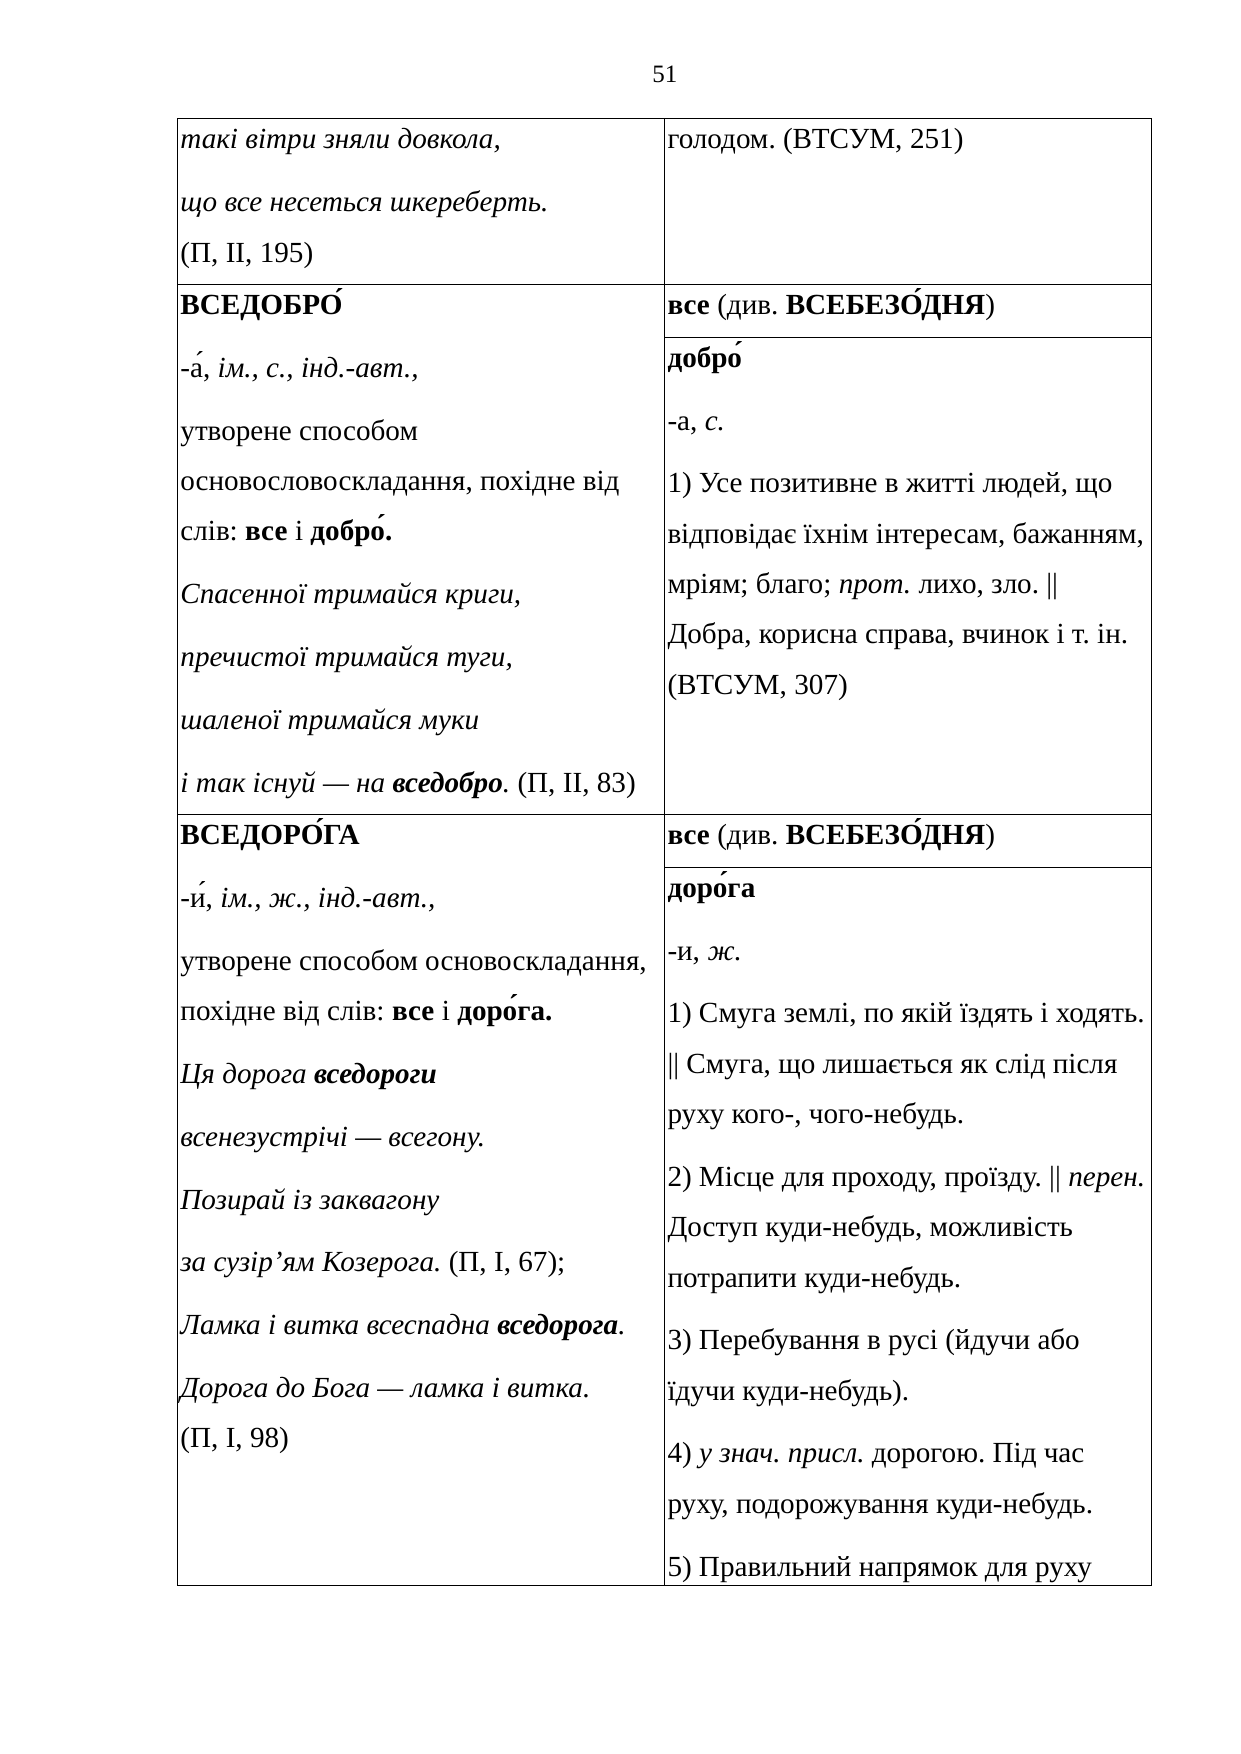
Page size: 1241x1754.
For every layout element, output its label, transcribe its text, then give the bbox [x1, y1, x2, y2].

table_cell такі вітри зняли довкола, що все несеться шкереберть. (П, ІІ, 195) [178, 119, 664, 284]
table_cell ВСЕДОБРО́ -а́, ім., с., інд.-авт., утворене способом основословоскладання, похідне від слів: все і добро́. Спасенної тримайся криги, пречистої тримайся туги, шаленої тримайся муки і так існуй — на вседобро. (П, ІІ, 83) [178, 285, 664, 814]
table_cell добро́ -а, с. 1) Усе позитивне в житті людей, що відповідає їхнім інтересам, бажанням, мріям; благо; прот. лихо, зло. || Добра, корисна справа, вчинок і т. ін. (ВТСУМ, 307) [665, 338, 1151, 814]
table_cell все (див. ВСЕБЕЗО́ДНЯ) [665, 285, 1151, 336]
table_cell доро́га -и, ж. 1) Смуга землі, по якій їздять і ходять. || Смуга, що лишається як слід після руху кого-, чого-небудь. 2) Місце для проходу, проїзду. || перен. Доступ куди-небудь, можливість потрапити куди-небудь. 3) Перебування в русі (йдучи або їдучи куди-небудь). 4) у знач. присл. дорогою. Під час руху, подорожування куди-небудь. 5) Правильний напрямок для руху [665, 868, 1151, 1585]
table_cell все (див. ВСЕБЕЗО́ДНЯ) [665, 815, 1151, 866]
table_cell голодом. (ВТСУМ, 251) [665, 119, 1151, 284]
table_cell ВСЕДОРО́ГА -и́, ім., ж., інд.-авт., утворене способом основоскладання, похідне від слів: все і доро́га. Ця дорога вседороги всенезустрічі — всегону. Позирай із заквагону за сузір’ям Козерога. (П, І, 67); Ламка і витка всеспадна вседорога. Дорога до Бога — ламка і витка. (П, І, 98) [178, 815, 664, 1585]
